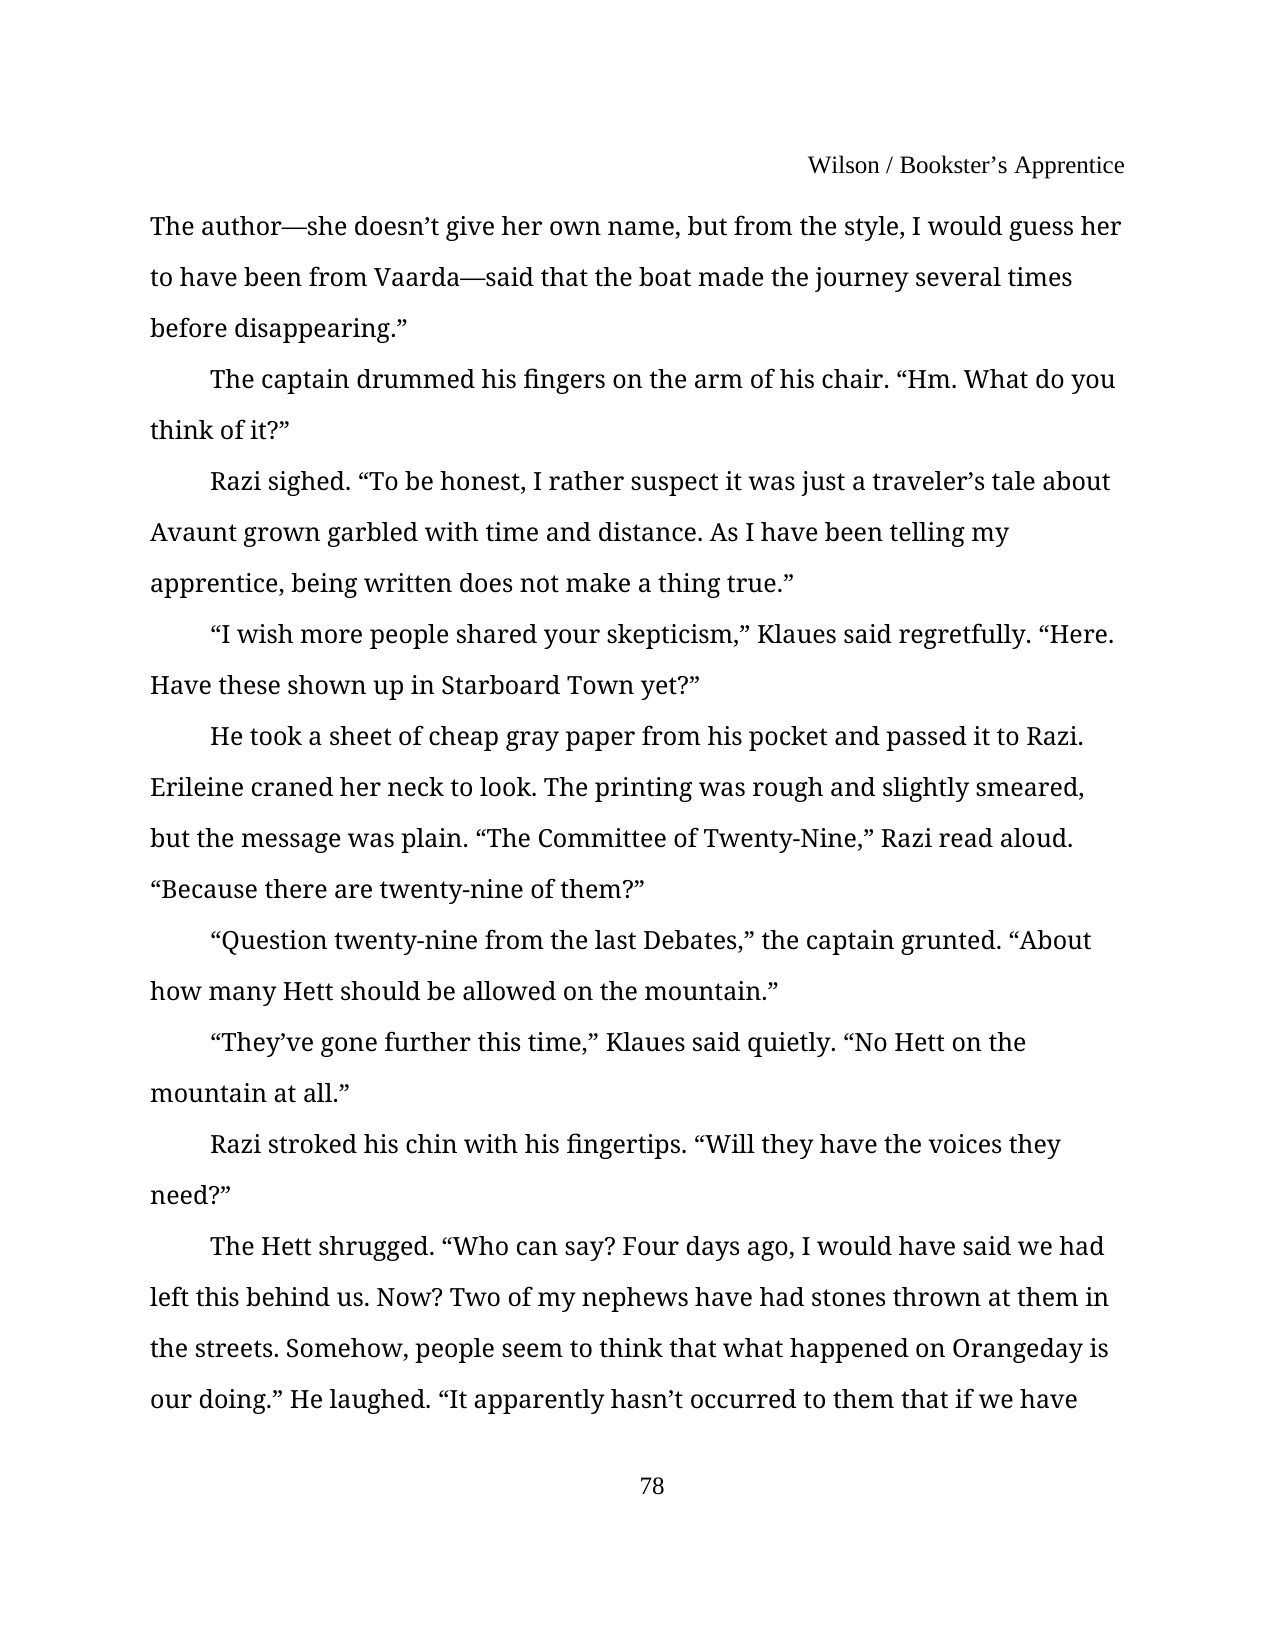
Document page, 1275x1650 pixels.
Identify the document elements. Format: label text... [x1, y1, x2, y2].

text He took a sheet of cheap gray paper from his pocket and passed it to Razi. Erileine craned her neck to look. The printing was rough and slightly smeared, but the message was plain. “The Committee of Twenty-Nine,” Razi read aloud. “Because there are twenty-nine of them?” [150, 719, 1125, 906]
text “They’ve gone further this time,” Klaues said quietly. “No Hett on the mountain at all.” [150, 1025, 1125, 1110]
text The captain drummed his fingers on the arm of his chair. “Hm. What do you think of it?” [150, 361, 1125, 446]
text Razi stroked his chin with his fingertips. “Will they have the voices they need?” [150, 1127, 1125, 1212]
text Razi sighed. “To be honest, I rather suspect it was just a traveler’s tale about Avaunt grown garbled with time and distance. As I have been telling my apprentice, being written does not make a thing true.” [150, 463, 1125, 599]
text “Question twenty-nine from the last Debates,” the captain grunted. “About how many Hett should be allowed on the mountain.” [150, 923, 1125, 1008]
text The Hett shrugged. “Who can say? Four days ago, I would have said we had left this behind us. Now? Two of my nephews have had stones thrown at them in the streets. Somehow, people seem to think that what happened on Orangeday is our doing.” He laughed. “It apparently hasn’t occurred to them that if we have [150, 1229, 1125, 1416]
text “I wish more people shared your skepticism,” Klaues said regretfully. “Here. Have these shown up in Starboard Town yet?” [150, 617, 1125, 702]
text The author—she doesn’t give her own name, but from the style, I would guess her to have been from Vaarda—said that the boat made the journey several times before disappearing.” [150, 208, 1125, 344]
